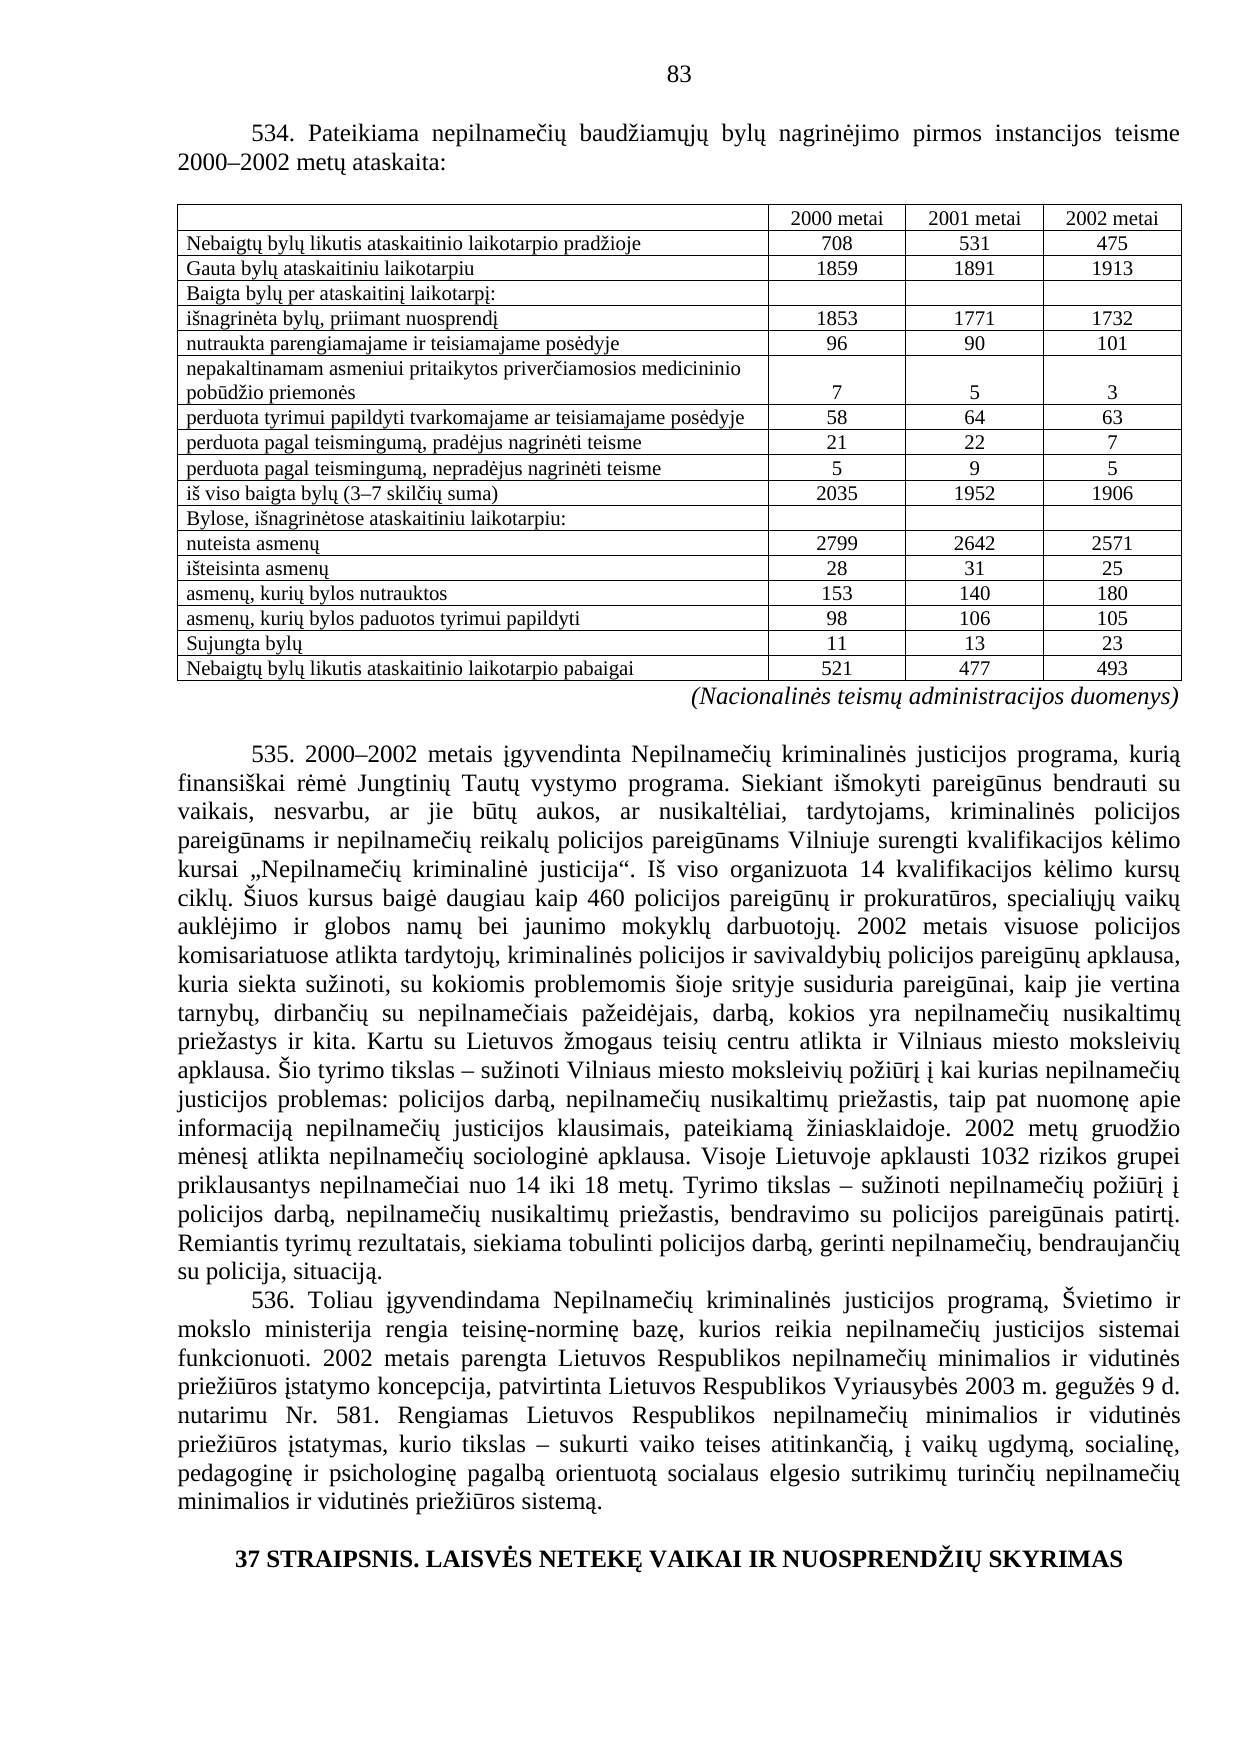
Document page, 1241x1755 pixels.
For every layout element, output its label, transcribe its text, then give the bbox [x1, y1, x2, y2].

table_cell 23 [1044, 631, 1181, 655]
table_cell 25 [1044, 556, 1181, 580]
table_cell 5 [1044, 455, 1181, 479]
table_cell 1913 [1044, 256, 1181, 280]
table_cell 105 [1044, 606, 1181, 630]
table_cell 28 [769, 556, 905, 580]
table_cell 58 [769, 405, 905, 429]
table_cell 2642 [906, 531, 1043, 555]
table_cell asmenų, kurių bylos paduotos tyrimui papildyti [178, 606, 768, 630]
table_cell [906, 506, 1043, 530]
text 536. Toliau įgyvendindama Nepilnamečių kriminalinės justicijos programą, Švietimo ir mokslo ministerija rengia teisinę-norminę bazę, kurios reikia nepilnamečių justicijos sistemai funkcionuoti. 2002 metais parengta Lietuvos Respublikos nepilnamečių minimalios ir vidutinės priežiūros įstatymo koncepcija, patvirtinta Lietuvos Respublikos Vyriausybės 2003 m. gegužės 9 d. nutarimu Nr. 581. Rengiamas Lietuvos Respublikos nepilnamečių minimalios ir vidutinės priežiūros įstatymas, kurio tikslas – sukurti vaiko teises atitinkančią, į vaikų ugdymą, socialinę, pedagoginę ir psichologinę pagalbą orientuotą socialaus elgesio sutrikimų turinčių nepilnamečių minimalios ir vidutinės priežiūros sistemą. [177, 1285, 1181, 1515]
table_cell 9 [906, 455, 1043, 479]
text 534. Pateikiama nepilnamečių baudžiamųjų bylų nagrinėjimo pirmos instancijos teisme 2000–2002 metų ataskaita: [177, 118, 1181, 176]
table_header 2000 metai [769, 205, 905, 229]
table_cell 64 [906, 405, 1043, 429]
table_cell 2035 [769, 481, 905, 504]
table_cell 1853 [769, 306, 905, 330]
table_cell 140 [906, 581, 1043, 605]
table_cell 21 [769, 430, 905, 454]
table_cell 13 [906, 631, 1043, 655]
table_cell 63 [1044, 405, 1181, 429]
table_cell 1891 [906, 256, 1043, 280]
table_cell 31 [906, 556, 1043, 580]
table_cell 521 [769, 656, 905, 680]
table_cell 708 [769, 231, 905, 254]
table_cell 493 [1044, 656, 1181, 680]
table_cell 7 [769, 356, 905, 404]
table_cell Nebaigtų bylų likutis ataskaitinio laikotarpio pradžioje [178, 231, 768, 254]
table_cell 1771 [906, 306, 1043, 330]
table_header 2002 metai [1044, 205, 1181, 229]
table_cell asmenų, kurių bylos nutrauktos [178, 581, 768, 605]
table_cell [769, 506, 905, 530]
table_cell išnagrinėta bylų, priimant nuosprendį [178, 306, 768, 330]
table_cell nepakaltinamam asmeniui pritaikytos priverčiamosios medicininio pobūdžio priemonės [178, 356, 768, 404]
table_cell 2799 [769, 531, 905, 555]
table_cell 153 [769, 581, 905, 605]
table_cell 101 [1044, 331, 1181, 355]
table_cell perduota pagal teismingumą, nepradėjus nagrinėti teisme [178, 455, 768, 479]
table_cell perduota pagal teismingumą, pradėjus nagrinėti teisme [178, 430, 768, 454]
table_header [178, 205, 768, 229]
table_cell Sujungta bylų [178, 631, 768, 655]
table_cell 1859 [769, 256, 905, 280]
table_cell Nebaigtų bylų likutis ataskaitinio laikotarpio pabaigai [178, 656, 768, 680]
table_cell nuteista asmenų [178, 531, 768, 555]
table_cell iš viso baigta bylų (3–7 skilčių suma) [178, 481, 768, 504]
table_cell išteisinta asmenų [178, 556, 768, 580]
table_cell 1952 [906, 481, 1043, 504]
table_cell 90 [906, 331, 1043, 355]
table_cell 11 [769, 631, 905, 655]
table_cell Baigta bylų per ataskaitinį laikotarpį: [178, 281, 768, 305]
table_cell [769, 281, 905, 305]
table_cell 1732 [1044, 306, 1181, 330]
table_cell 477 [906, 656, 1043, 680]
table_cell 5 [769, 455, 905, 479]
table_cell 106 [906, 606, 1043, 630]
table_cell [1044, 281, 1181, 305]
table_cell 22 [906, 430, 1043, 454]
table_cell perduota tyrimui papildyti tvarkomajame ar teisiamajame posėdyje [178, 405, 768, 429]
table_cell 7 [1044, 430, 1181, 454]
table_cell 3 [1044, 356, 1181, 404]
text (Nacionalinės teismų administracijos duomenys) [177, 681, 1181, 710]
table_header 2001 metai [906, 205, 1043, 229]
text 37 straipsnis. laisvės netekę vaikai ir nuosprendžių skyrimas [177, 1544, 1181, 1573]
table_cell 1906 [1044, 481, 1181, 504]
table_cell [906, 281, 1043, 305]
table_cell 2571 [1044, 531, 1181, 555]
table_cell 96 [769, 331, 905, 355]
table_cell Gauta bylų ataskaitiniu laikotarpiu [178, 256, 768, 280]
table_cell 98 [769, 606, 905, 630]
table_cell 531 [906, 231, 1043, 254]
table_cell 475 [1044, 231, 1181, 254]
table_cell Bylose, išnagrinėtose ataskaitiniu laikotarpiu: [178, 506, 768, 530]
table_cell 5 [906, 356, 1043, 404]
table_cell nutraukta parengiamajame ir teisiamajame posėdyje [178, 331, 768, 355]
table_cell [1044, 506, 1181, 530]
table_cell 180 [1044, 581, 1181, 605]
text 535. 2000–2002 metais įgyvendinta Nepilnamečių kriminalinės justicijos programa, kurią finansiškai rėmė Jungtinių Tautų vystymo programa. Siekiant išmokyti pareigūnus bendrauti su vaikais, nesvarbu, ar jie būtų aukos, ar nusikaltėliai, tardytojams, kriminalinės policijos pareigūnams ir nepilnamečių reikalų policijos pareigūnams Vilniuje surengti kvalifikacijos kėlimo kursai „Nepilnamečių kriminalinė justicija“. Iš viso organizuota 14 kvalifikacijos kėlimo kursų ciklų. Šiuos kursus baigė daugiau kaip 460 policijos pareigūnų ir prokuratūros, specialiųjų vaikų auklėjimo ir globos namų bei jaunimo mokyklų darbuotojų. 2002 metais visuose policijos komisariatuose atlikta tardytojų, kriminalinės policijos ir savivaldybių policijos pareigūnų apklausa, kuria siekta sužinoti, su kokiomis problemomis šioje srityje susiduria pareigūnai, kaip jie vertina tarnybų, dirbančių su nepilnamečiais pažeidėjais, darbą, kokios yra nepilnamečių nusikaltimų priežastys ir kita. Kartu su Lietuvos žmogaus teisių centru atlikta ir Vilniaus miesto moksleivių apklausa. Šio tyrimo tikslas – sužinoti Vilniaus miesto moksleivių požiūrį į kai kurias nepilnamečių justicijos problemas: policijos darbą, nepilnamečių nusikaltimų priežastis, taip pat nuomonę apie informaciją nepilnamečių justicijos klausimais, pateikiamą žiniasklaidoje. 2002 metų gruodžio mėnesį atlikta nepilnamečių sociologinė apklausa. Visoje Lietuvoje apklausti 1032 rizikos grupei priklausantys nepilnamečiai nuo 14 iki 18 metų. Tyrimo tikslas – sužinoti nepilnamečių požiūrį į policijos darbą, nepilnamečių nusikaltimų priežastis, bendravimo su policijos pareigūnais patirtį. Remiantis tyrimų rezultatais, siekiama tobulinti policijos darbą, gerinti nepilnamečių, bendraujančių su policija, situaciją. [177, 739, 1181, 1285]
